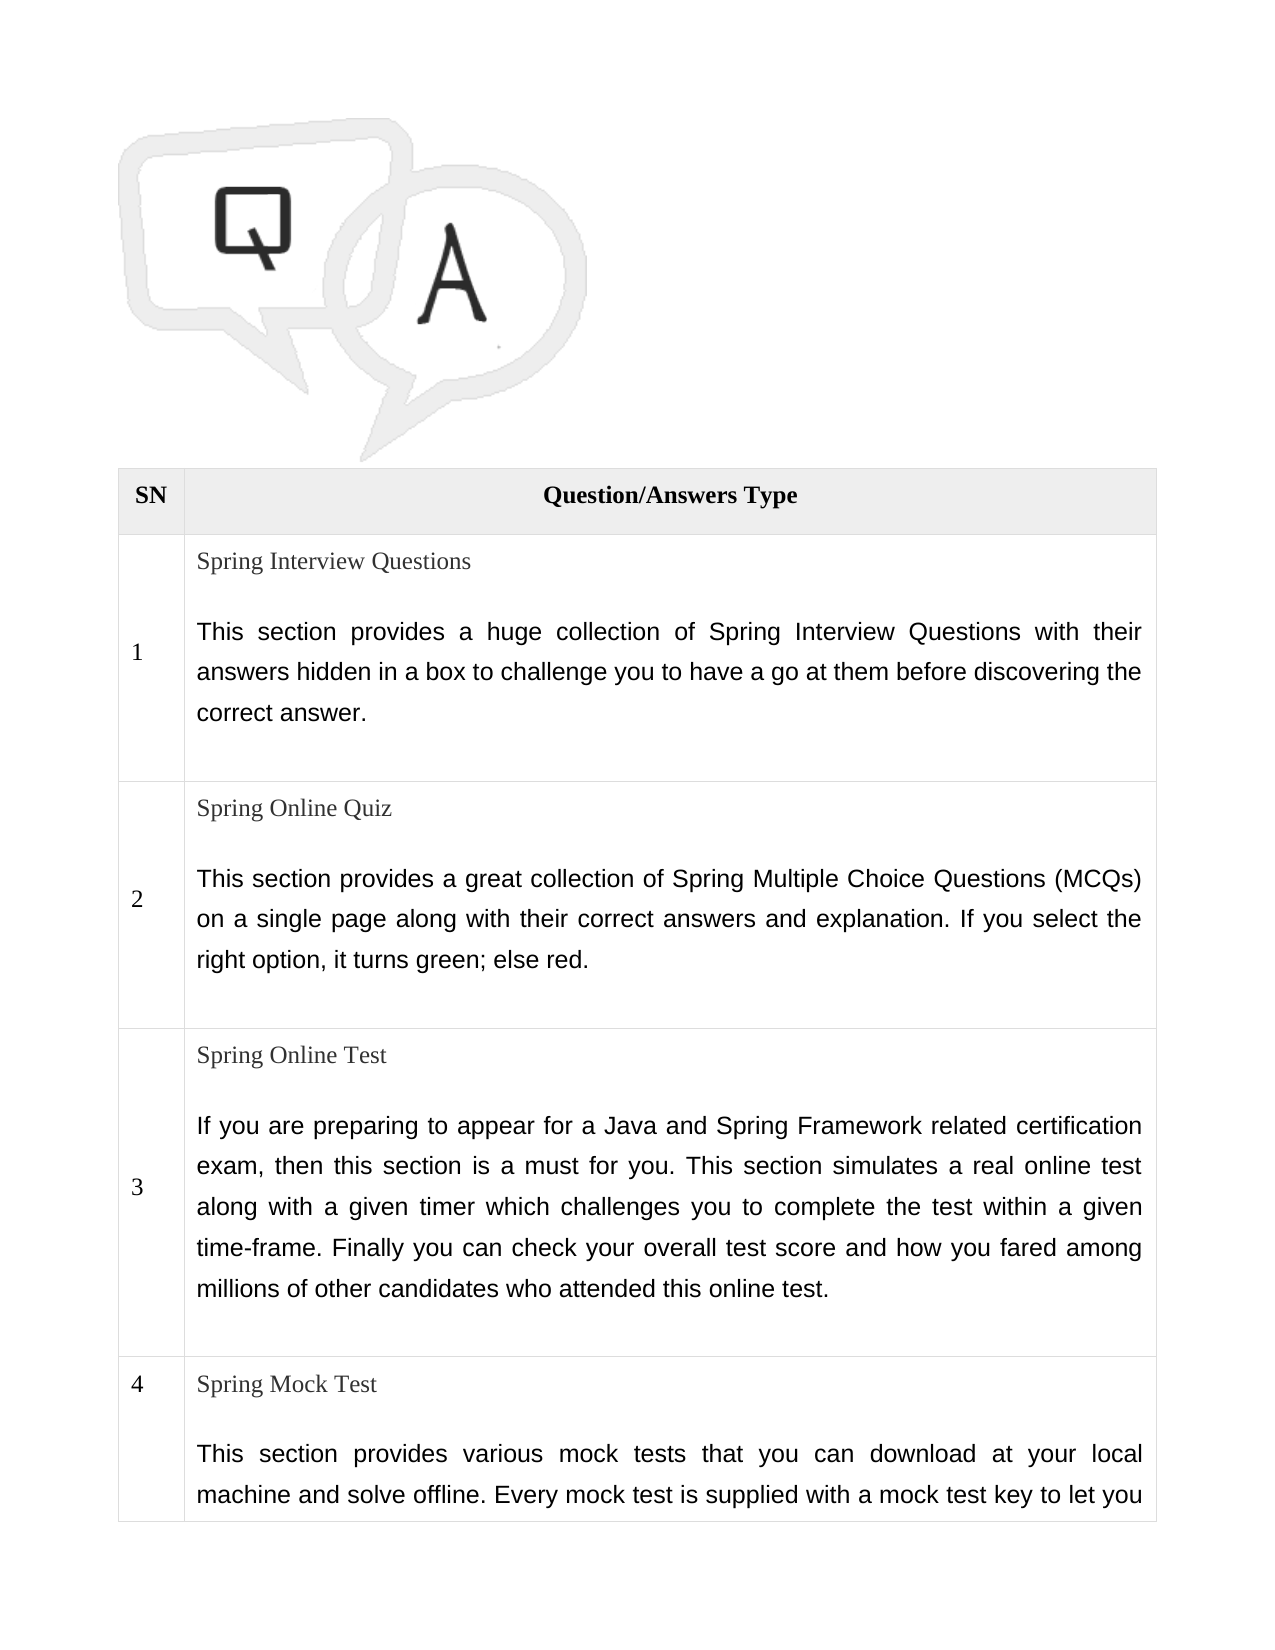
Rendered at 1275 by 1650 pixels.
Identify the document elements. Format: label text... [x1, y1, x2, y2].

table_cell 2 [119, 782, 184, 1028]
table_header Question/Answers Type [185, 469, 1156, 534]
table_cell 3 [119, 1029, 184, 1356]
table_cell Spring Mock Test This section provides various mock tests that you can download at your local machine and solve offline. Every mock test is supplied with a mock test key to let you [185, 1357, 1156, 1521]
table_header SN [119, 469, 184, 534]
table_cell Spring Online Quiz This section provides a great collection of Spring Multiple Choice Questions (MCQs) on a single page along with their correct answers and explanation. If you select the right option, it turns green; else red. [185, 782, 1156, 1028]
table_cell Spring Interview Questions This section provides a huge collection of Spring Interview Questions with their answers hidden in a box to challenge you to have a go at them before discovering the correct answer. [185, 535, 1156, 781]
table_cell 1 [119, 535, 184, 781]
table_cell Spring Online Test If you are preparing to appear for a Java and Spring Framework related certification exam, then this section is a must for you. This section simulates a real online test along with a given timer which challenges you to complete the test within a given time-frame. Finally you can check your overall test score and how you fared among millions of other candidates who attended this online test. [185, 1029, 1156, 1356]
table_cell 4 [119, 1357, 184, 1521]
picture [118, 118, 587, 464]
